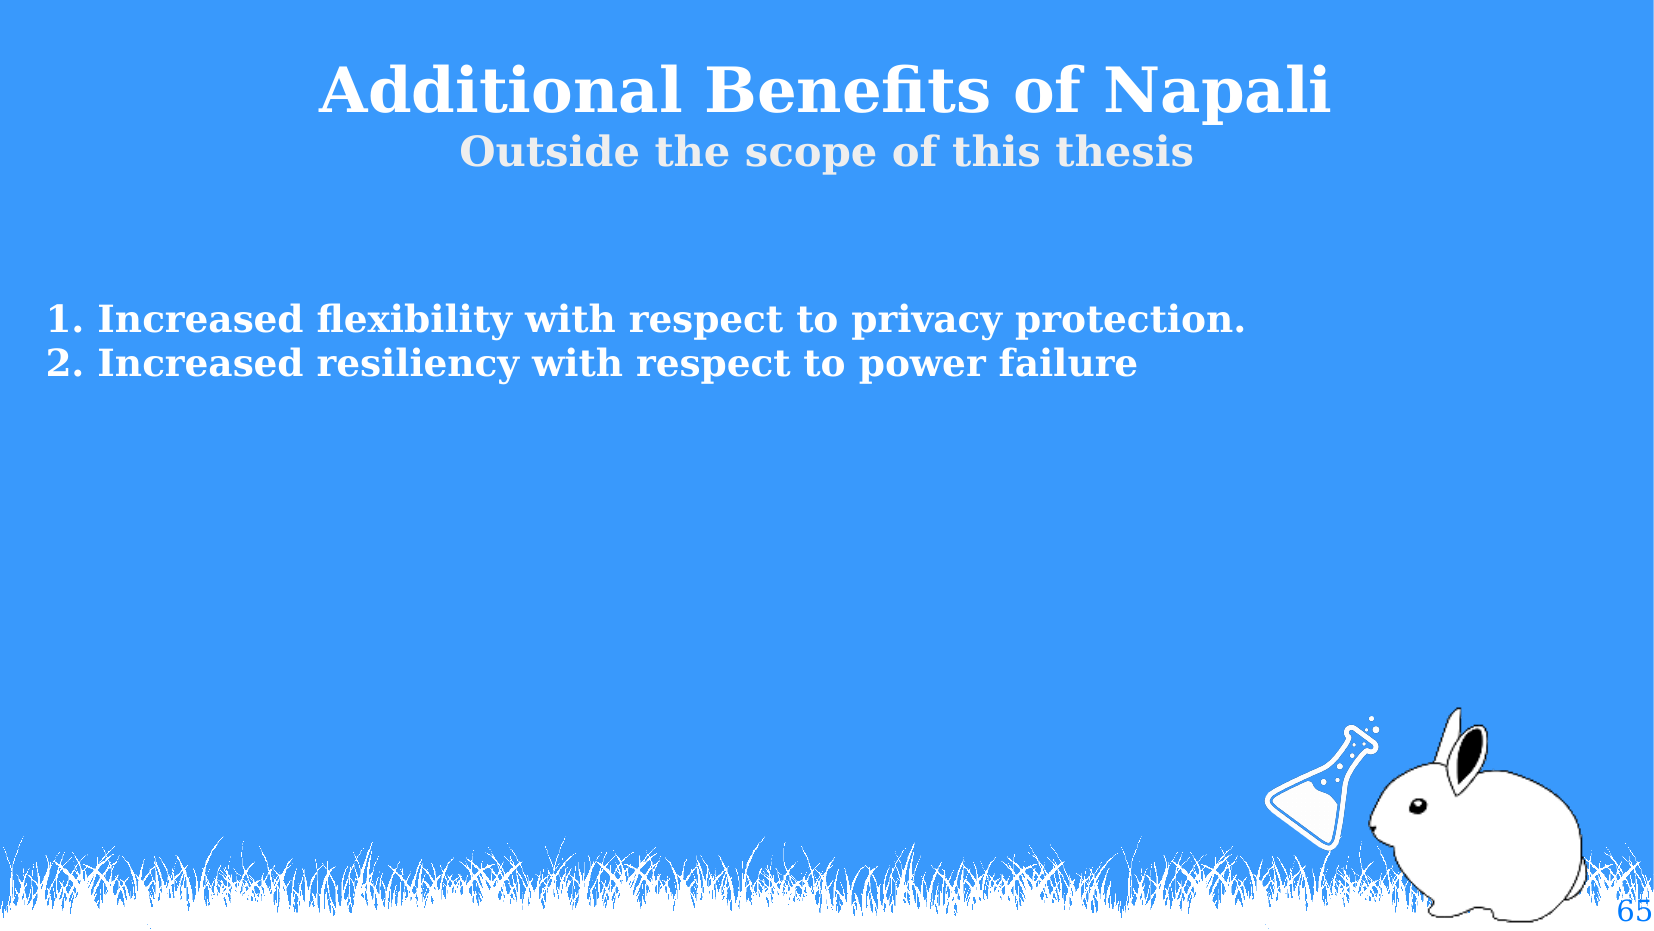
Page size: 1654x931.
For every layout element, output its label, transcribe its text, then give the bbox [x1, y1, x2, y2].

title [82, 37, 1571, 193]
picture [0, 0, 1654, 931]
text_box 1. Increased flexibility with respect to privacy protection. 2. Increased resiliency with respect to power failure [30, 290, 1654, 567]
